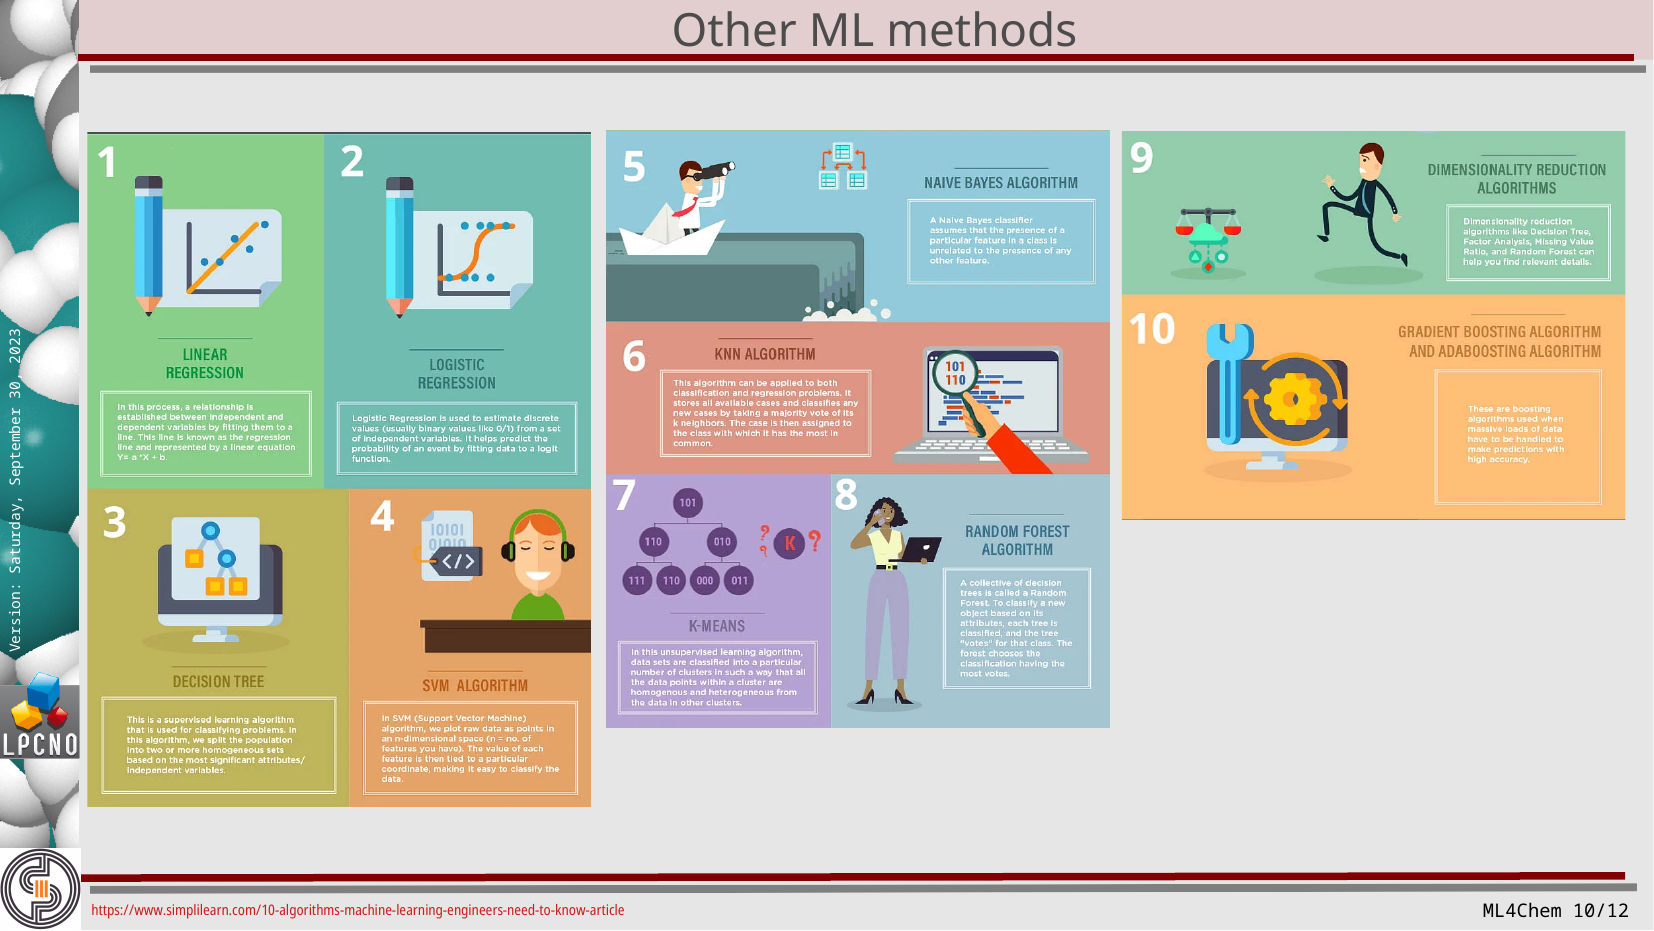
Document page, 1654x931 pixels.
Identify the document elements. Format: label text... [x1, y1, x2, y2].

picture [87, 132, 591, 807]
picture [0, 0, 81, 930]
text_box https://www.simplilearn.com/10-algorithms-machine-learning-engineers-need-to-know-article [91, 900, 636, 923]
picture [606, 130, 1110, 728]
picture [1121, 131, 1626, 520]
title Other ML methods [78, 0, 1654, 58]
